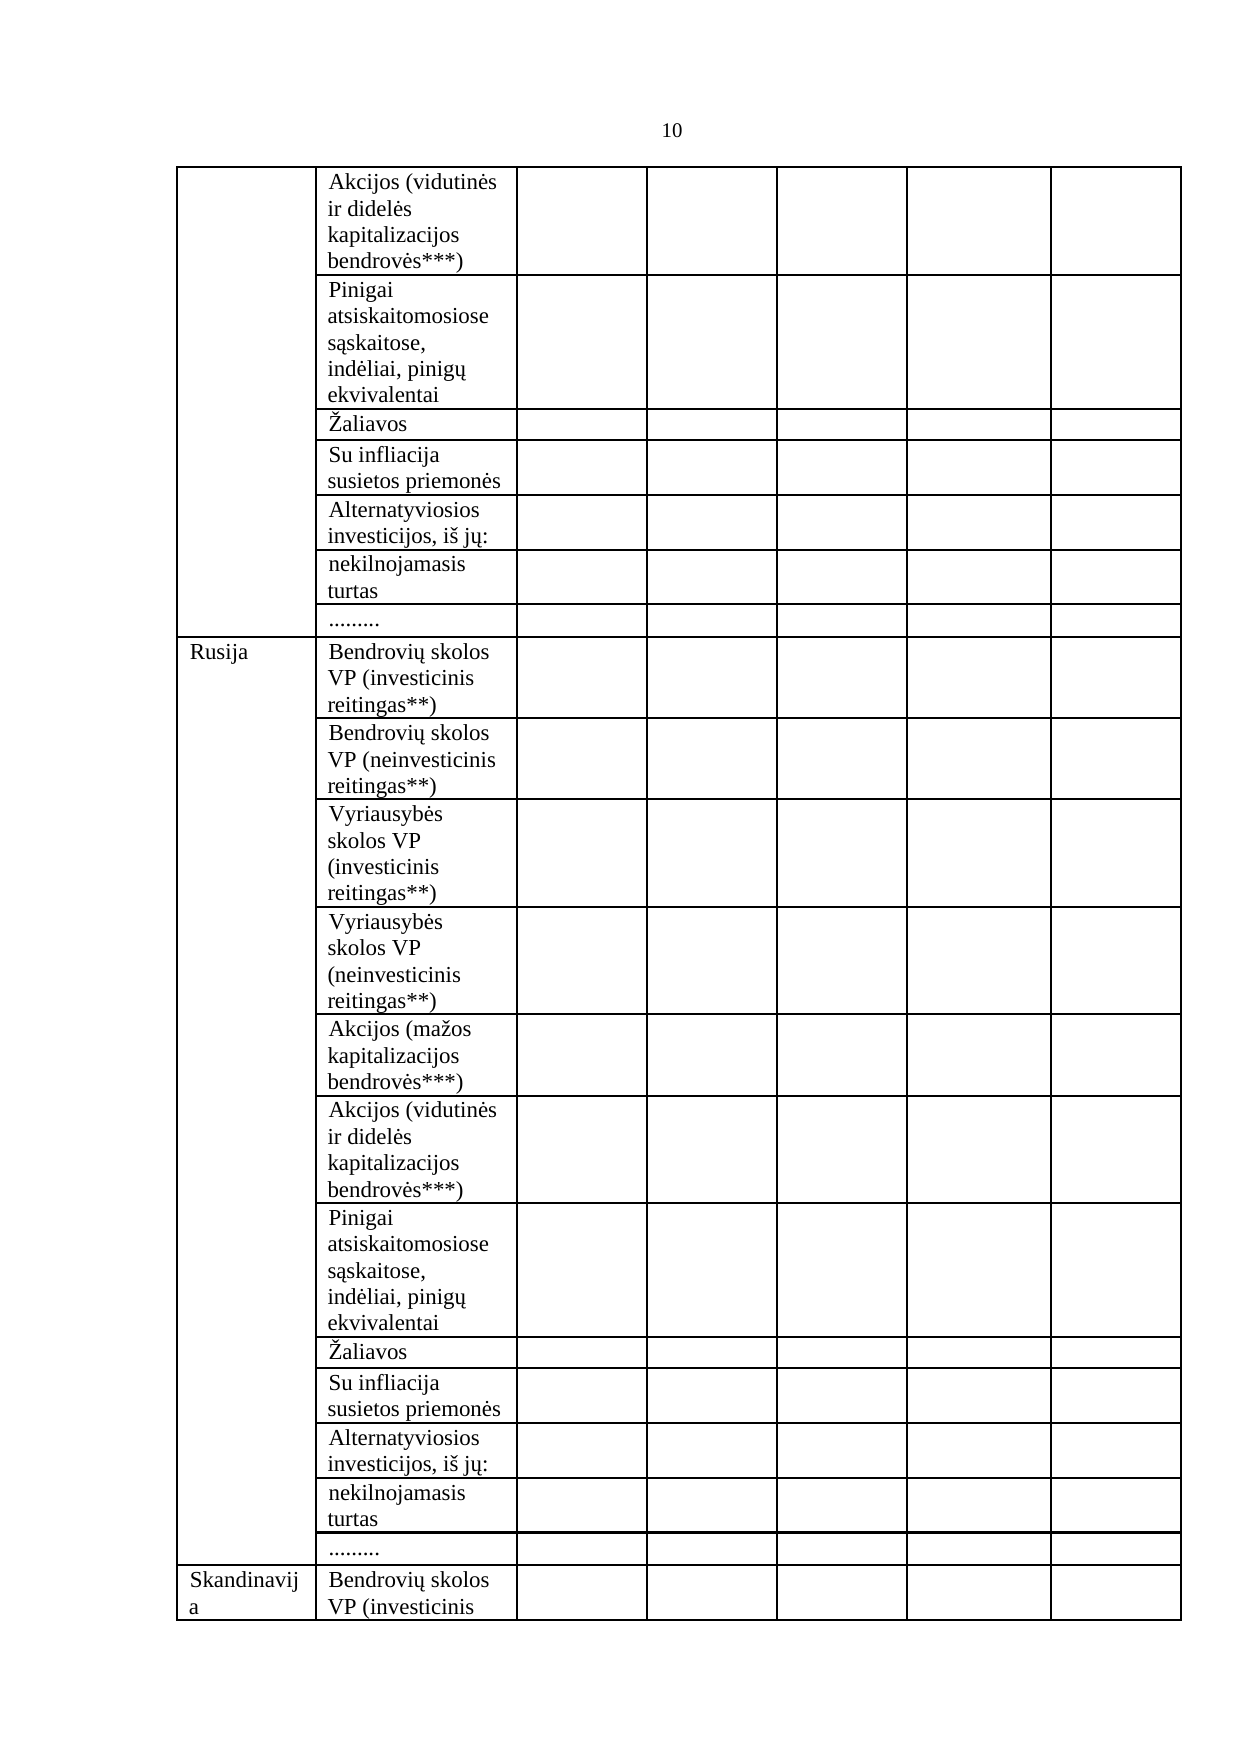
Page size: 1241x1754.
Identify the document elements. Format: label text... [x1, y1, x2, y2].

table_cell [1052, 1338, 1180, 1367]
table_cell [778, 1479, 906, 1531]
table_cell [518, 496, 646, 548]
table_cell [648, 1204, 776, 1336]
table_cell Bendrovių skolos VP (investicinis [317, 1566, 516, 1619]
table_cell [908, 800, 1050, 906]
table_cell [648, 1566, 776, 1619]
table_cell [518, 1338, 646, 1367]
table_cell [908, 1424, 1050, 1477]
table_cell [648, 410, 776, 439]
table_cell [778, 1534, 906, 1564]
table_cell [648, 1479, 776, 1531]
table_cell [778, 605, 906, 636]
table_cell [1052, 168, 1180, 274]
table_cell [778, 276, 906, 408]
table_cell [518, 719, 646, 798]
table_cell [648, 551, 776, 603]
table_cell [1052, 800, 1180, 906]
table_cell [1052, 441, 1180, 494]
table_cell [518, 1479, 646, 1531]
table_cell Alternatyviosios investicijos, iš jų: [317, 1424, 516, 1477]
table_cell [908, 1338, 1050, 1367]
table_cell Žaliavos [317, 1338, 516, 1367]
table_cell [778, 719, 906, 798]
table_cell [518, 410, 646, 439]
table_cell [908, 441, 1050, 494]
table_cell [648, 1369, 776, 1422]
table_cell [908, 410, 1050, 439]
table_cell Rusija [178, 638, 315, 1564]
table_cell [1052, 276, 1180, 408]
table_cell Akcijos (vidutinės ir didelės kapitalizacijos bendrovės***) [317, 1097, 516, 1202]
table_cell [648, 1338, 776, 1367]
table_cell [908, 496, 1050, 548]
table_cell Pinigai atsiskaitomosiose sąskaitose, indėliai, pinigų ekvivalentai [317, 276, 516, 408]
table_cell [518, 1015, 646, 1094]
table_cell [778, 1369, 906, 1422]
table_cell Vyriausybės skolos VP (investicinis reitingas**) [317, 800, 516, 906]
table_cell [518, 1204, 646, 1336]
table_cell [648, 276, 776, 408]
table_cell [778, 441, 906, 494]
table_cell Akcijos (vidutinės ir didelės kapitalizacijos bendrovės***) [317, 168, 516, 274]
table_cell nekilnojamasis turtas [317, 551, 516, 603]
table_cell [518, 908, 646, 1013]
table_cell [648, 719, 776, 798]
table_cell [1052, 908, 1180, 1013]
table_cell [648, 1015, 776, 1094]
table_cell [1052, 410, 1180, 439]
table_cell [908, 551, 1050, 603]
table_cell [908, 276, 1050, 408]
table_cell [908, 1534, 1050, 1564]
table_cell Vyriausybės skolos VP (neinvesticinis reitingas**) [317, 908, 516, 1013]
table_cell [908, 168, 1050, 274]
table_cell [518, 605, 646, 636]
table_cell [648, 441, 776, 494]
table_cell [1052, 551, 1180, 603]
table_cell [778, 800, 906, 906]
table_cell [648, 638, 776, 717]
table_cell [648, 496, 776, 548]
table_cell [1052, 1566, 1180, 1619]
table_cell Su infliacija susietos priemonės [317, 1369, 516, 1422]
table_cell [1052, 719, 1180, 798]
table_cell [1052, 1015, 1180, 1094]
table_cell [778, 1424, 906, 1477]
table_cell Su infliacija susietos priemonės [317, 441, 516, 494]
table_cell Alternatyviosios investicijos, iš jų: [317, 496, 516, 548]
table_cell [178, 168, 315, 636]
table_cell [648, 1097, 776, 1202]
table_cell [778, 168, 906, 274]
table_cell [908, 1097, 1050, 1202]
table_cell [1052, 1479, 1180, 1531]
table_cell [778, 1204, 906, 1336]
table_cell [518, 1534, 646, 1564]
table_cell [908, 1479, 1050, 1531]
table_cell Bendrovių skolos VP (neinvesticinis reitingas**) [317, 719, 516, 798]
table_cell Pinigai atsiskaitomosiose sąskaitose, indėliai, pinigų ekvivalentai [317, 1204, 516, 1336]
table_cell Bendrovių skolos VP (investicinis reitingas**) [317, 638, 516, 717]
table_cell [908, 1204, 1050, 1336]
table_cell nekilnojamasis turtas [317, 1479, 516, 1531]
table_cell [778, 496, 906, 548]
table_cell [518, 1369, 646, 1422]
table_cell Akcijos (mažos kapitalizacijos bendrovės***) [317, 1015, 516, 1094]
table_cell [778, 1338, 906, 1367]
table_cell [518, 1097, 646, 1202]
table_cell [518, 551, 646, 603]
table_cell [778, 1097, 906, 1202]
table_cell [908, 605, 1050, 636]
table_cell [1052, 1097, 1180, 1202]
table_cell [1052, 1424, 1180, 1477]
table_cell [908, 1015, 1050, 1094]
table_cell [1052, 638, 1180, 717]
table_cell [778, 1015, 906, 1094]
table_cell Žaliavos [317, 410, 516, 439]
table_cell [518, 276, 646, 408]
table_cell ......... [317, 1534, 516, 1564]
table_cell Skandinavija [178, 1566, 315, 1619]
table_cell [648, 168, 776, 274]
table_cell [518, 1424, 646, 1477]
table_cell [648, 605, 776, 636]
table_cell [518, 800, 646, 906]
table_cell [778, 638, 906, 717]
table_cell [518, 441, 646, 494]
table_cell [778, 1566, 906, 1619]
table_cell [908, 1369, 1050, 1422]
table_cell [1052, 1369, 1180, 1422]
table_cell [648, 800, 776, 906]
table_cell [908, 908, 1050, 1013]
table_cell [1052, 1204, 1180, 1336]
table_cell [648, 908, 776, 1013]
table_cell [648, 1424, 776, 1477]
table_cell [1052, 1534, 1180, 1564]
table_cell [1052, 496, 1180, 548]
table_cell [908, 719, 1050, 798]
table_cell [518, 168, 646, 274]
table_cell [778, 908, 906, 1013]
table_cell [518, 1566, 646, 1619]
table_cell [778, 410, 906, 439]
table_cell [648, 1534, 776, 1564]
table_cell [908, 1566, 1050, 1619]
table_cell [778, 551, 906, 603]
table_cell [1052, 605, 1180, 636]
table_cell [908, 638, 1050, 717]
table_cell ......... [317, 605, 516, 636]
table_cell [518, 638, 646, 717]
